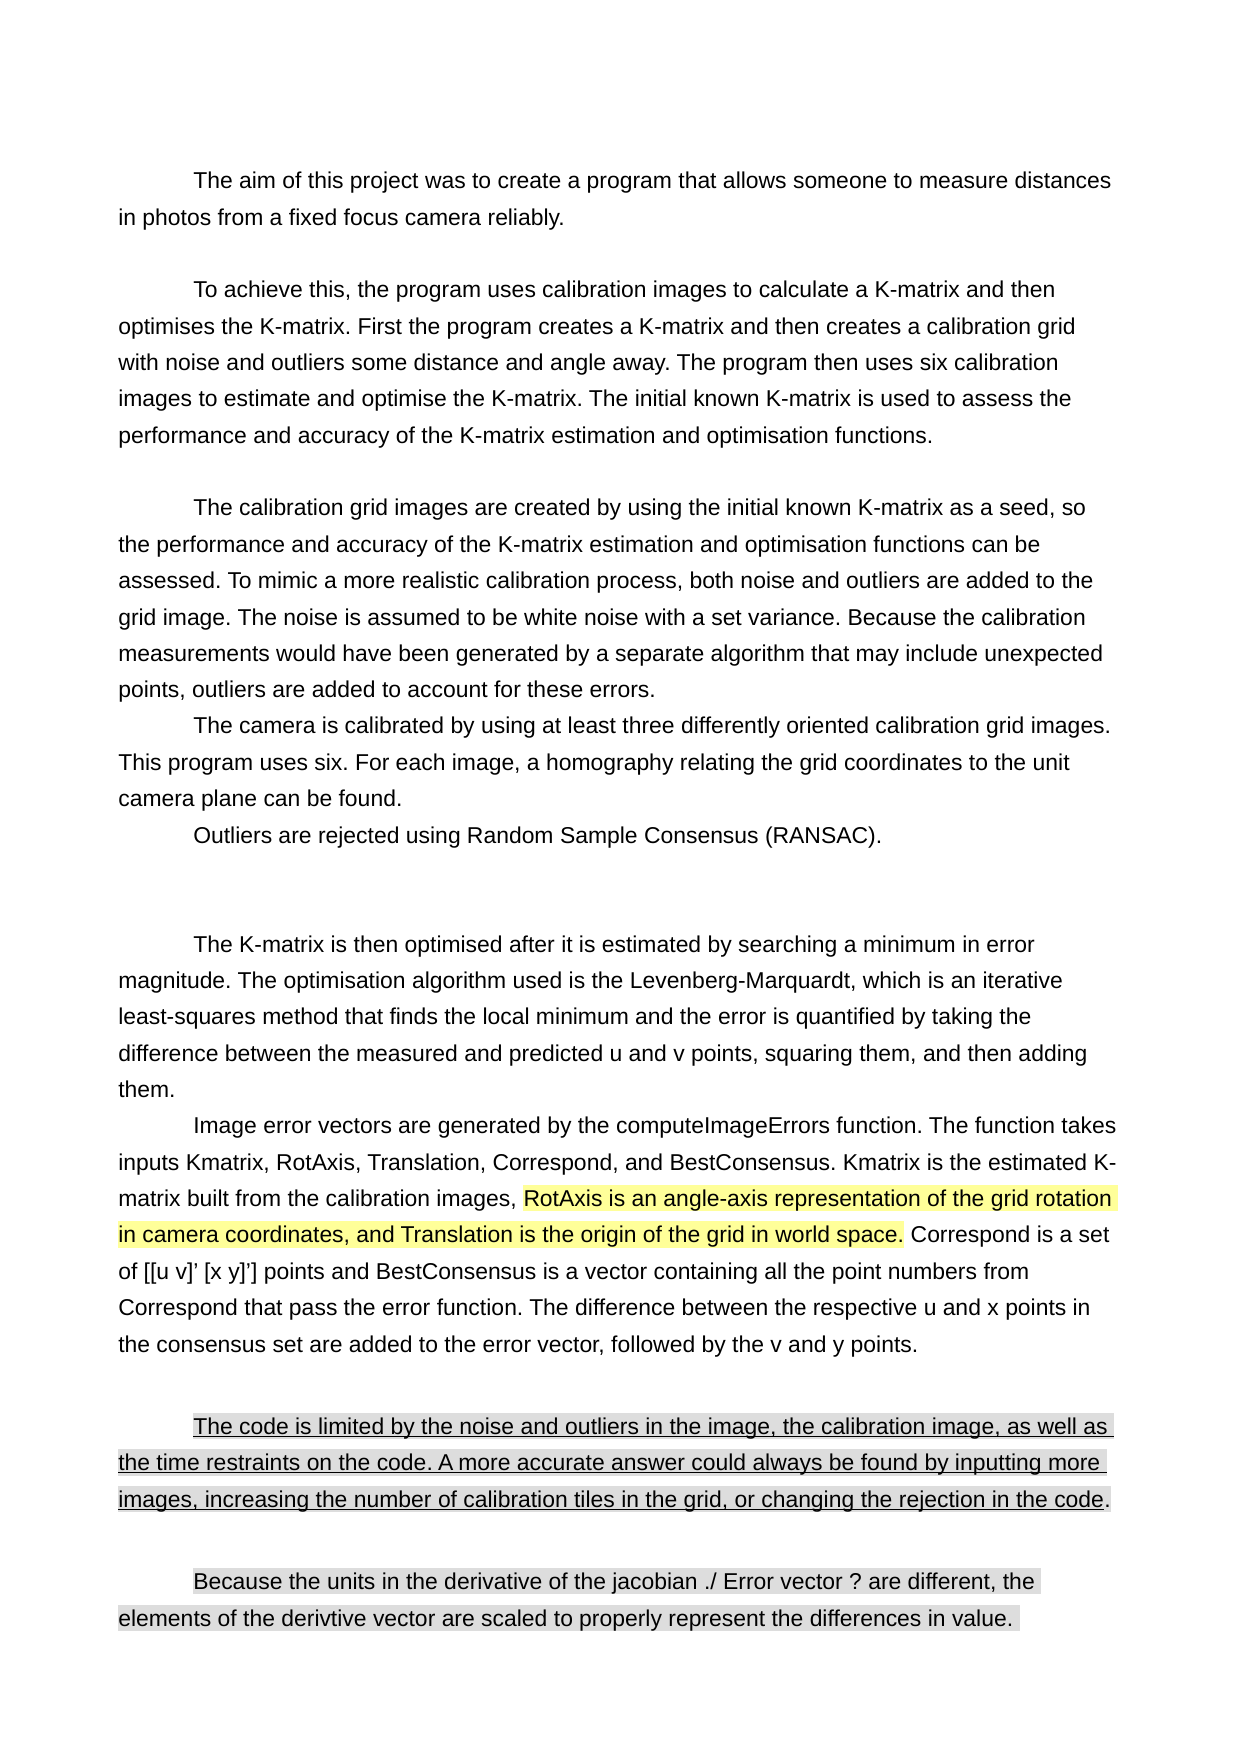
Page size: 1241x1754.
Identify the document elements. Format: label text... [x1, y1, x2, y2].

text The K-matrix is then optimised after it is estimated by searching a minimum in error magnitude. The optimisation algorithm used is the Levenberg-Marquardt, which is an iterative least-squares method that finds the local minimum and the error is quantified by taking the difference between the measured and predicted u and v points, squaring them, and then adding them. [118, 931, 1122, 1102]
text Outliers are rejected using Random Sample Consensus (RANSAC). [118, 822, 1122, 848]
text The code is limited by the noise and outliers in the image, the calibration image, as well as the time restraints on the code. A more accurate answer could always be found by inputting more images, increasing the number of calibration tiles in the grid, or changing the rejection in the code. [118, 1413, 1122, 1512]
text The aim of this project was to create a program that allows someone to measure distances in photos from a fixed focus camera reliably. [118, 167, 1122, 230]
text The camera is calibrated by using at least three differently oriented calibration grid images. This program uses six. For each image, a homography relating the grid coordinates to the unit camera plane can be found. [118, 712, 1122, 812]
text The calibration grid images are created by using the initial known K-matrix as a seed, so the performance and accuracy of the K-matrix estimation and optimisation functions can be assessed. To mimic a more realistic calibration process, both noise and outliers are added to the grid image. The noise is assumed to be white noise with a set variance. Because the calibration measurements would have been generated by a separate algorithm that may include unexpected points, outliers are added to account for these errors. [118, 494, 1122, 702]
text Image error vectors are generated by the computeImageErrors function. The function takes inputs Kmatrix, RotAxis, Translation, Correspond, and BestConsensus. Kmatrix is the estimated K-matrix built from the calibration images, RotAxis is an angle-axis representation of the grid rotation in camera coordinates, and Translation is the origin of the grid in world space. Correspond is a set of [[u v]’ [x y]’] points and BestConsensus is a vector containing all the point numbers from Correspond that pass the error function. The difference between the respective u and x points in the consensus set are added to the error vector, followed by the v and y points. [118, 1112, 1122, 1357]
text To achieve this, the program uses calibration images to calculate a K-matrix and then optimises the K-matrix. First the program creates a K-matrix and then creates a calibration grid with noise and outliers some distance and angle away. The program then uses six calibration images to estimate and optimise the K-matrix. The initial known K-matrix is used to assess the performance and accuracy of the K-matrix estimation and optimisation functions. [118, 276, 1122, 448]
text Because the units in the derivative of the jacobian ./ Error vector ? are different, the elements of the derivtive vector are scaled to properly represent the differences in value. [118, 1568, 1122, 1631]
